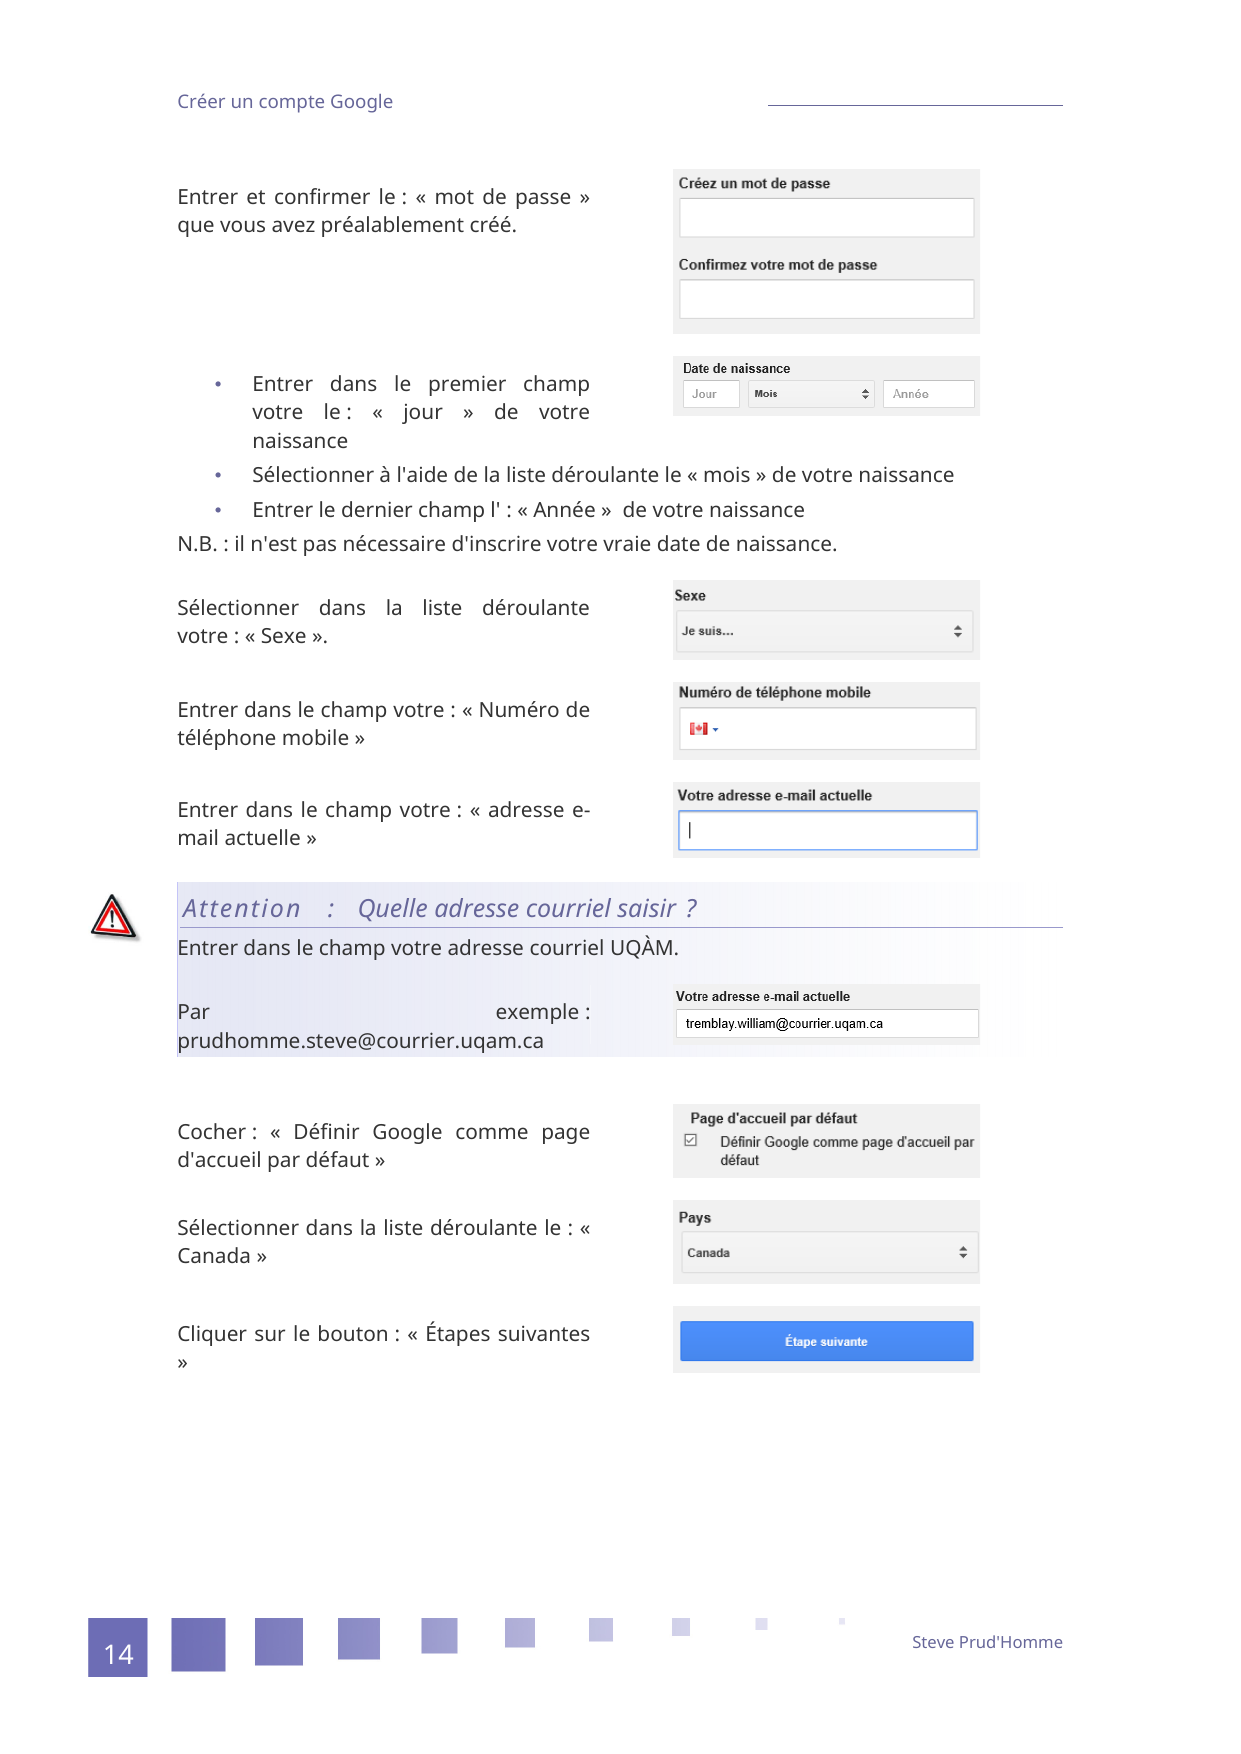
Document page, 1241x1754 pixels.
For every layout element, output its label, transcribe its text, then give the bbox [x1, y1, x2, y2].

title Attention : Quelle adresse courriel saisir ? [180, 887, 1063, 927]
table_header [981, 782, 1064, 858]
picture [673, 1306, 981, 1373]
table_header Cliquer sur le bouton : « Étapes suivantes » [177, 1306, 1064, 1376]
picture [673, 169, 981, 334]
table_header Sélectionner dans la liste déroulante le : « Canada » [177, 1200, 673, 1283]
text Entrer dans le champ votre adresse courriel UQÀM. [177, 933, 1063, 962]
table_header Entrer dans le champ votre : « adresse e-mail actuelle » [177, 782, 673, 858]
picture [673, 1104, 981, 1178]
table_header Sélectionner dans la liste déroulante votre : « Sexe ». [177, 580, 673, 659]
picture [673, 782, 981, 858]
picture [673, 1200, 981, 1284]
picture [177, 962, 1063, 1045]
table_header [981, 1200, 1064, 1283]
picture [673, 682, 981, 760]
table_header Entrer dans le premier champ votre le : « jour » de votre naissance Sélectionner à l'aide de la liste déroulante le « mois » de votre naissance Entrer le dernier champ l' : « Année » de votre naissance N.B. : il n'est pas nécessaire d'inscrire votre vraie date de naissance. [177, 356, 1064, 557]
table_header [981, 169, 1064, 333]
picture [673, 356, 981, 416]
table_header Entrer et confirmer le : « mot de passe » que vous avez préalablement créé. [177, 169, 673, 333]
picture [673, 580, 981, 660]
table_header Par exemple : prudhomme.steve@courrier.uqam.ca [177, 985, 1064, 1054]
table_header Cocher : « Définir Google comme page d'accueil par défaut » [177, 1104, 673, 1177]
table_header Entrer dans le champ votre : « Numéro de téléphone mobile » [177, 682, 673, 759]
picture [88, 882, 1063, 952]
table_header [981, 580, 1064, 659]
table_header [981, 682, 1064, 759]
table_header [981, 1104, 1064, 1177]
picture [88, 1618, 889, 1678]
